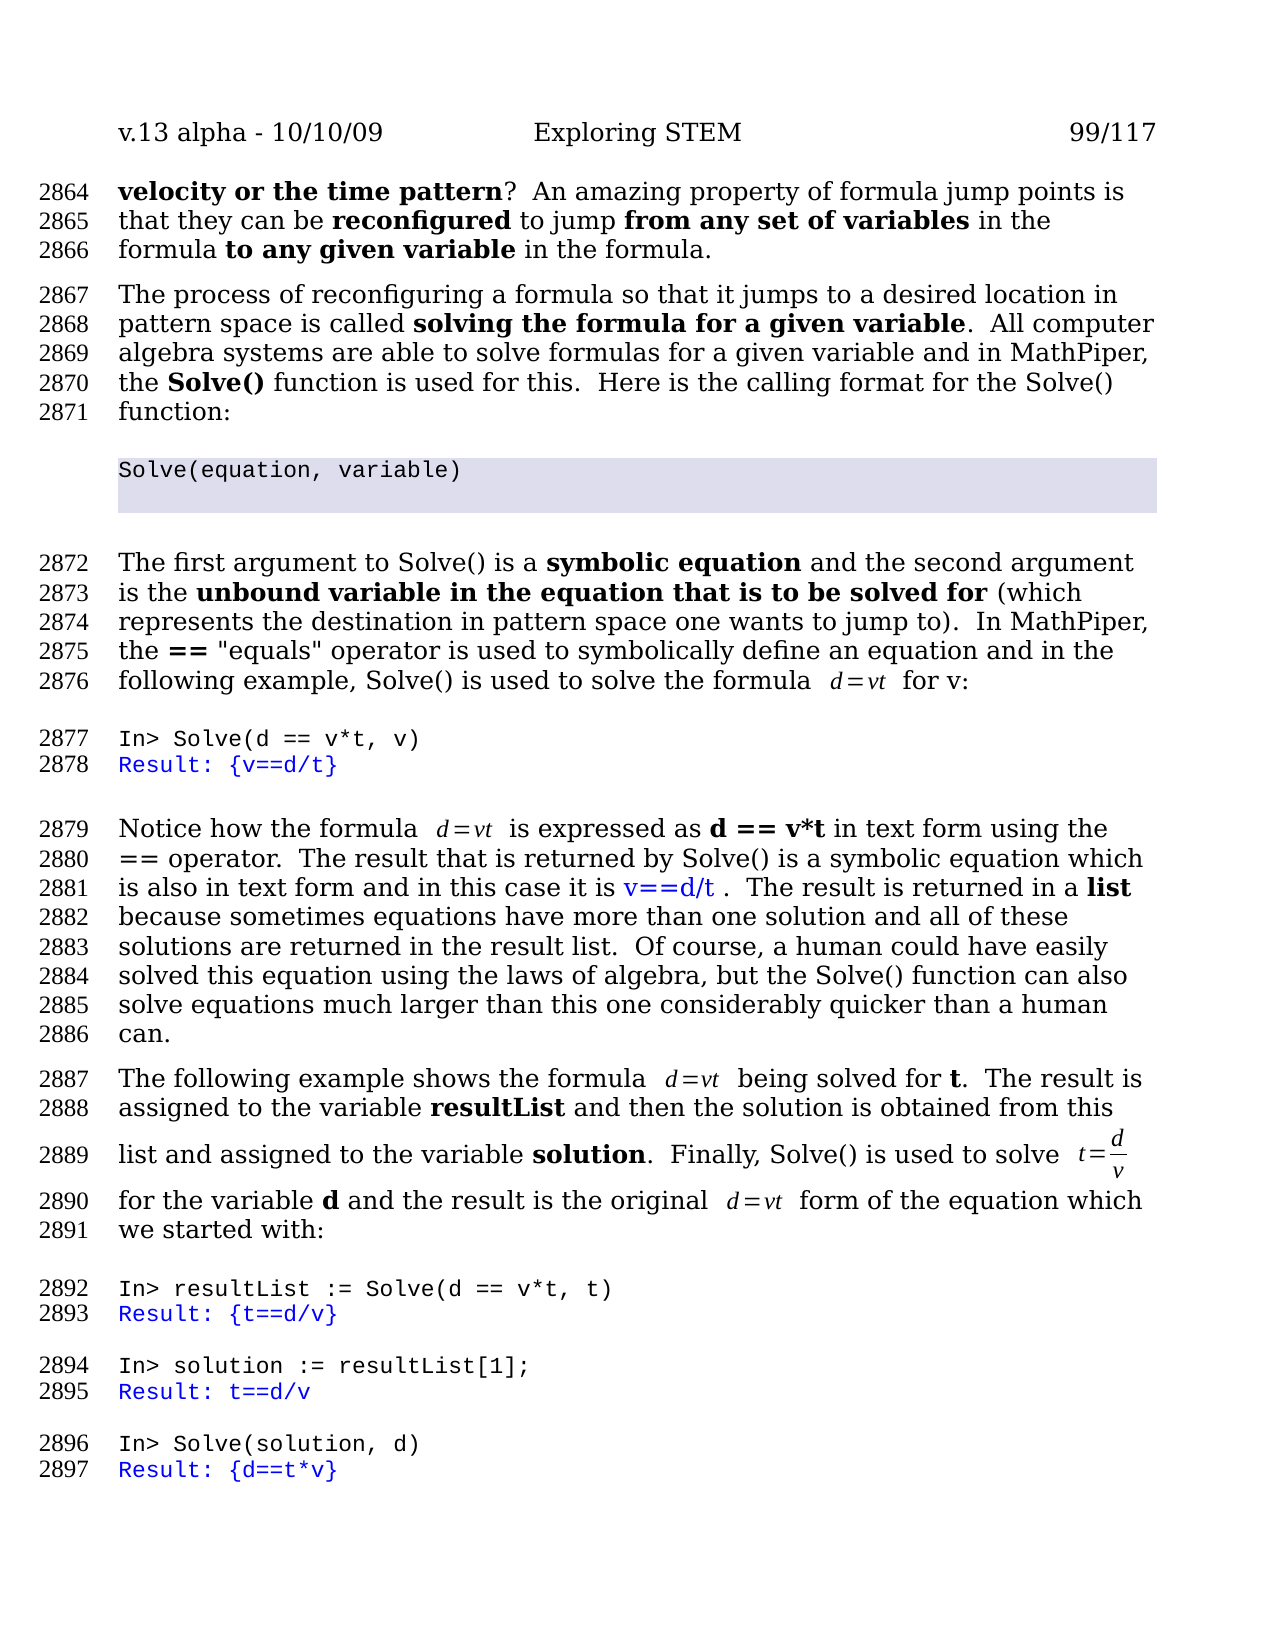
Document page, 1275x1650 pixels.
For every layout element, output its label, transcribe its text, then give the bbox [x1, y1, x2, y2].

text Result: t==d/v [118, 1381, 1157, 1407]
text The following example shows the formulabeing solved for t. The result is assigned to the variable resultList and then the solution is obtained from this list and assigned to the variable solution. Finally, Solve() is used to solvefor the variable d and the result is the originalform of the equation which we started with: [118, 1063, 1157, 1245]
text In> resultList := Solve(d == v*t, t) [118, 1277, 1157, 1303]
text Result: {v==d/t} [118, 753, 1157, 779]
text In> Solve(solution, d) [118, 1432, 1157, 1458]
text In> solution := resultList[1]; [118, 1355, 1157, 1381]
text The first argument to Solve() is a symbolic equation and the second argument is the unbound variable in the equation that is to be solved for (which represents the destination in pattern space one wants to jump to). In MathPiper, the == "equals" operator is used to symbolically define an equation and in the following example, Solve() is used to solve the formulafor v: [118, 548, 1157, 696]
text Result: {t==d/v} [118, 1303, 1157, 1329]
text The process of reconfiguring a formula so that it jumps to a desired location in pattern space is called solving the formula for a given variable. All computer algebra systems are able to solve formulas for a given variable and in MathPiper, the Solve() function is used for this. Here is the calling format for the Solve() function: [118, 280, 1157, 426]
text velocity or the time pattern? An amazing property of formula jump points is that they can be reconfigured to jump from any set of variables in the formula to any given variable in the formula. [118, 177, 1157, 265]
table_header Solve(equation, variable) [118, 458, 1157, 513]
text Result: {d==t*v} [118, 1458, 1157, 1484]
text Notice how the formulais expressed as d == v*t in text form using the == operator. The result that is returned by Solve() is a symbolic equation which is also in text form and in this case it is v==d/t . The result is returned in a list because sometimes equations have more than one solution and all of these solutions are returned in the result list. Of course, a human could have easily solved this equation using the laws of algebra, but the Solve() function can also solve equations much larger than this one considerably quicker than a human can. [118, 814, 1157, 1048]
text In> Solve(d == v*t, v) [118, 727, 1157, 753]
